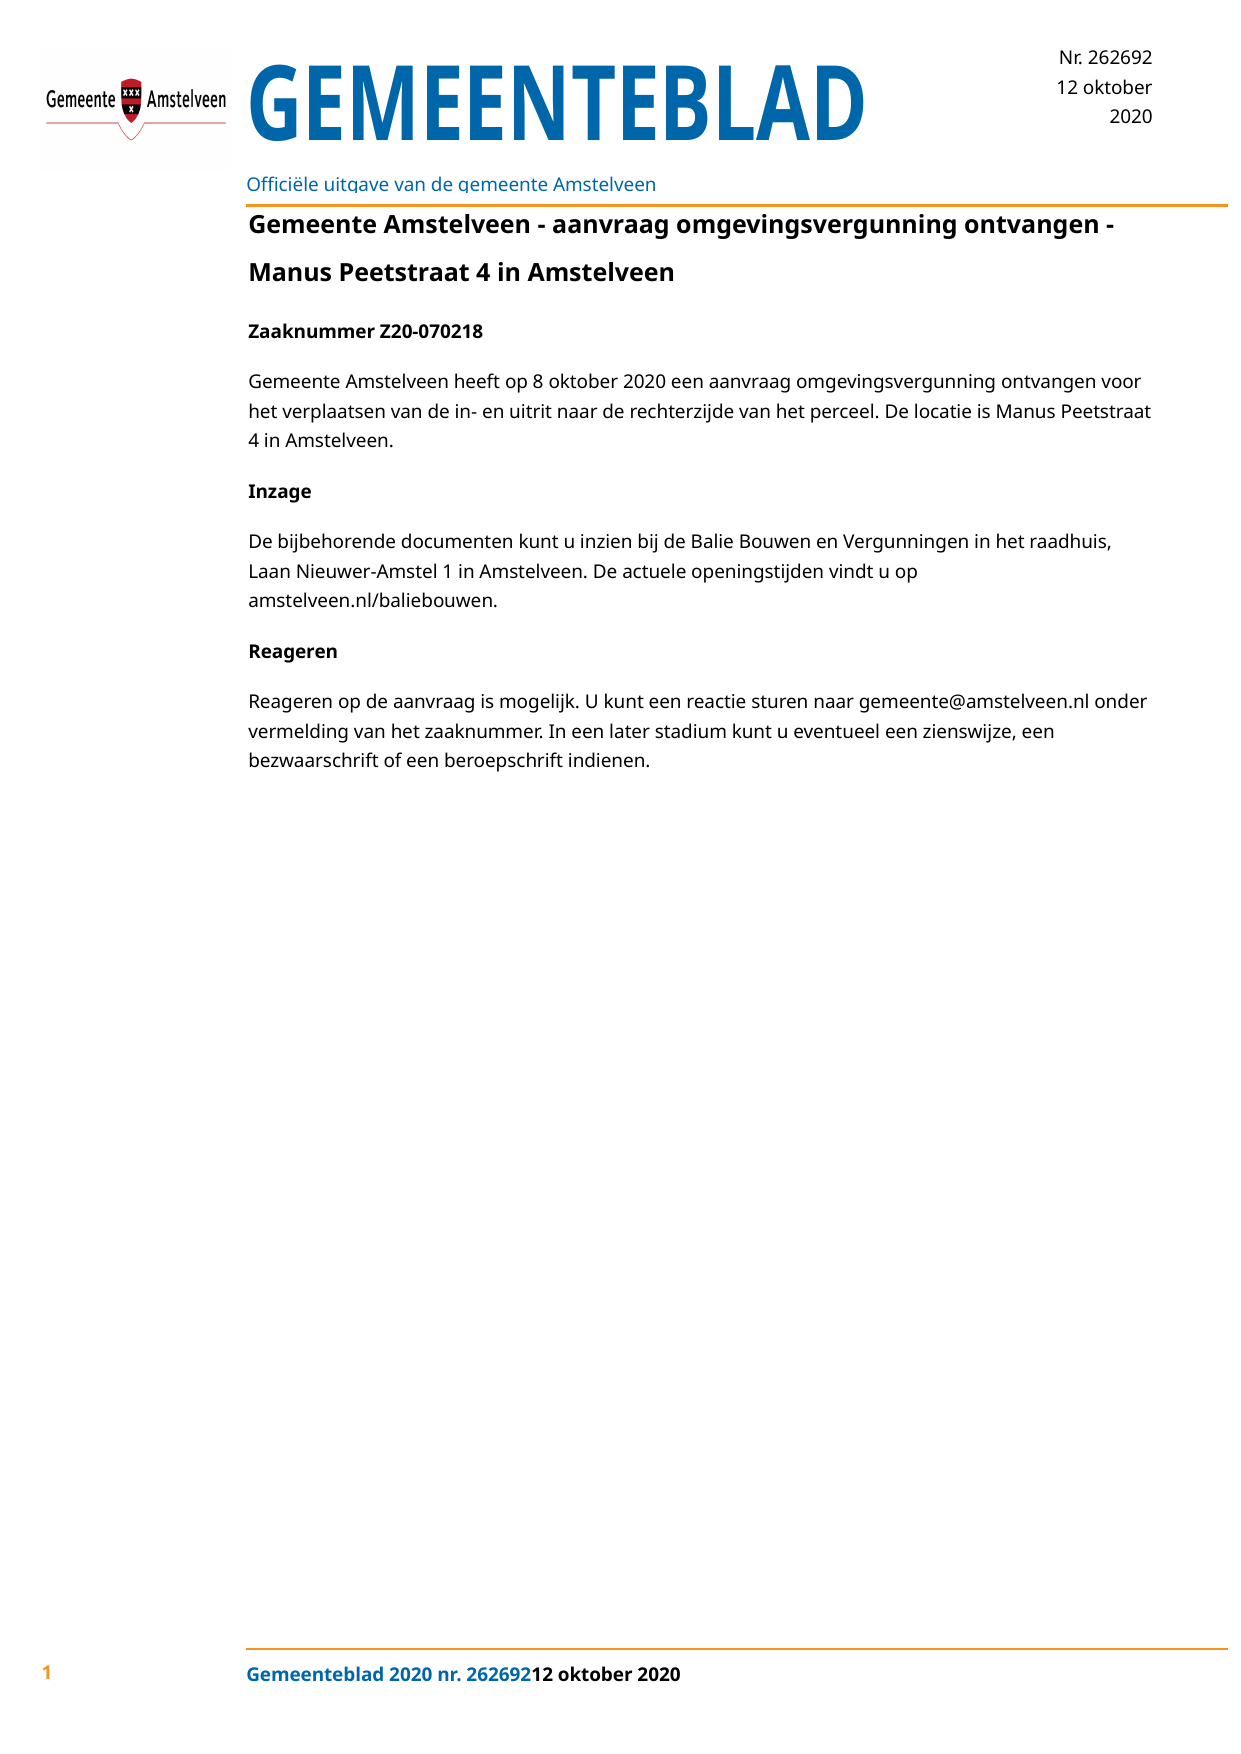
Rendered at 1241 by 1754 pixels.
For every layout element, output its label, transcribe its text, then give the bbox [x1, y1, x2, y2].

text Gemeente Amstelveen heeft op 8 oktober 2020 een aanvraag omgevingsvergunning ontvangen voor het verplaatsen van de in- en uitrit naar de rechterzijde van het perceel. De locatie is Manus Peetstraat 4 in Amstelveen. [248, 368, 1152, 453]
text Zaaknummer Z20-070218 [248, 318, 1152, 344]
text Gemeente Amstelveen - aanvraag omgevingsvergunning ontvangen - Manus Peetstraat 4 in Amstelveen [248, 207, 1152, 288]
text Inzage [248, 478, 1152, 504]
text De bijbehorende documenten kunt u inzien bij de Balie Bouwen en Vergunningen in het raadhuis, Laan Nieuwer-Amstel 1 in Amstelveen. De actuele openingstijden vindt u op amstelveen.nl/baliebouwen. [248, 528, 1152, 613]
text Reageren op de aanvraag is mogelijk. U kunt een reactie sturen naar gemeente@amstelveen.nl onder vermelding van het zaaknummer. In een later stadium kunt u eventueel een zienswijze, een bezwaarschrift of een beroepschrift indienen. [248, 688, 1152, 773]
picture [41, 47, 231, 172]
text Reageren [248, 638, 1152, 664]
